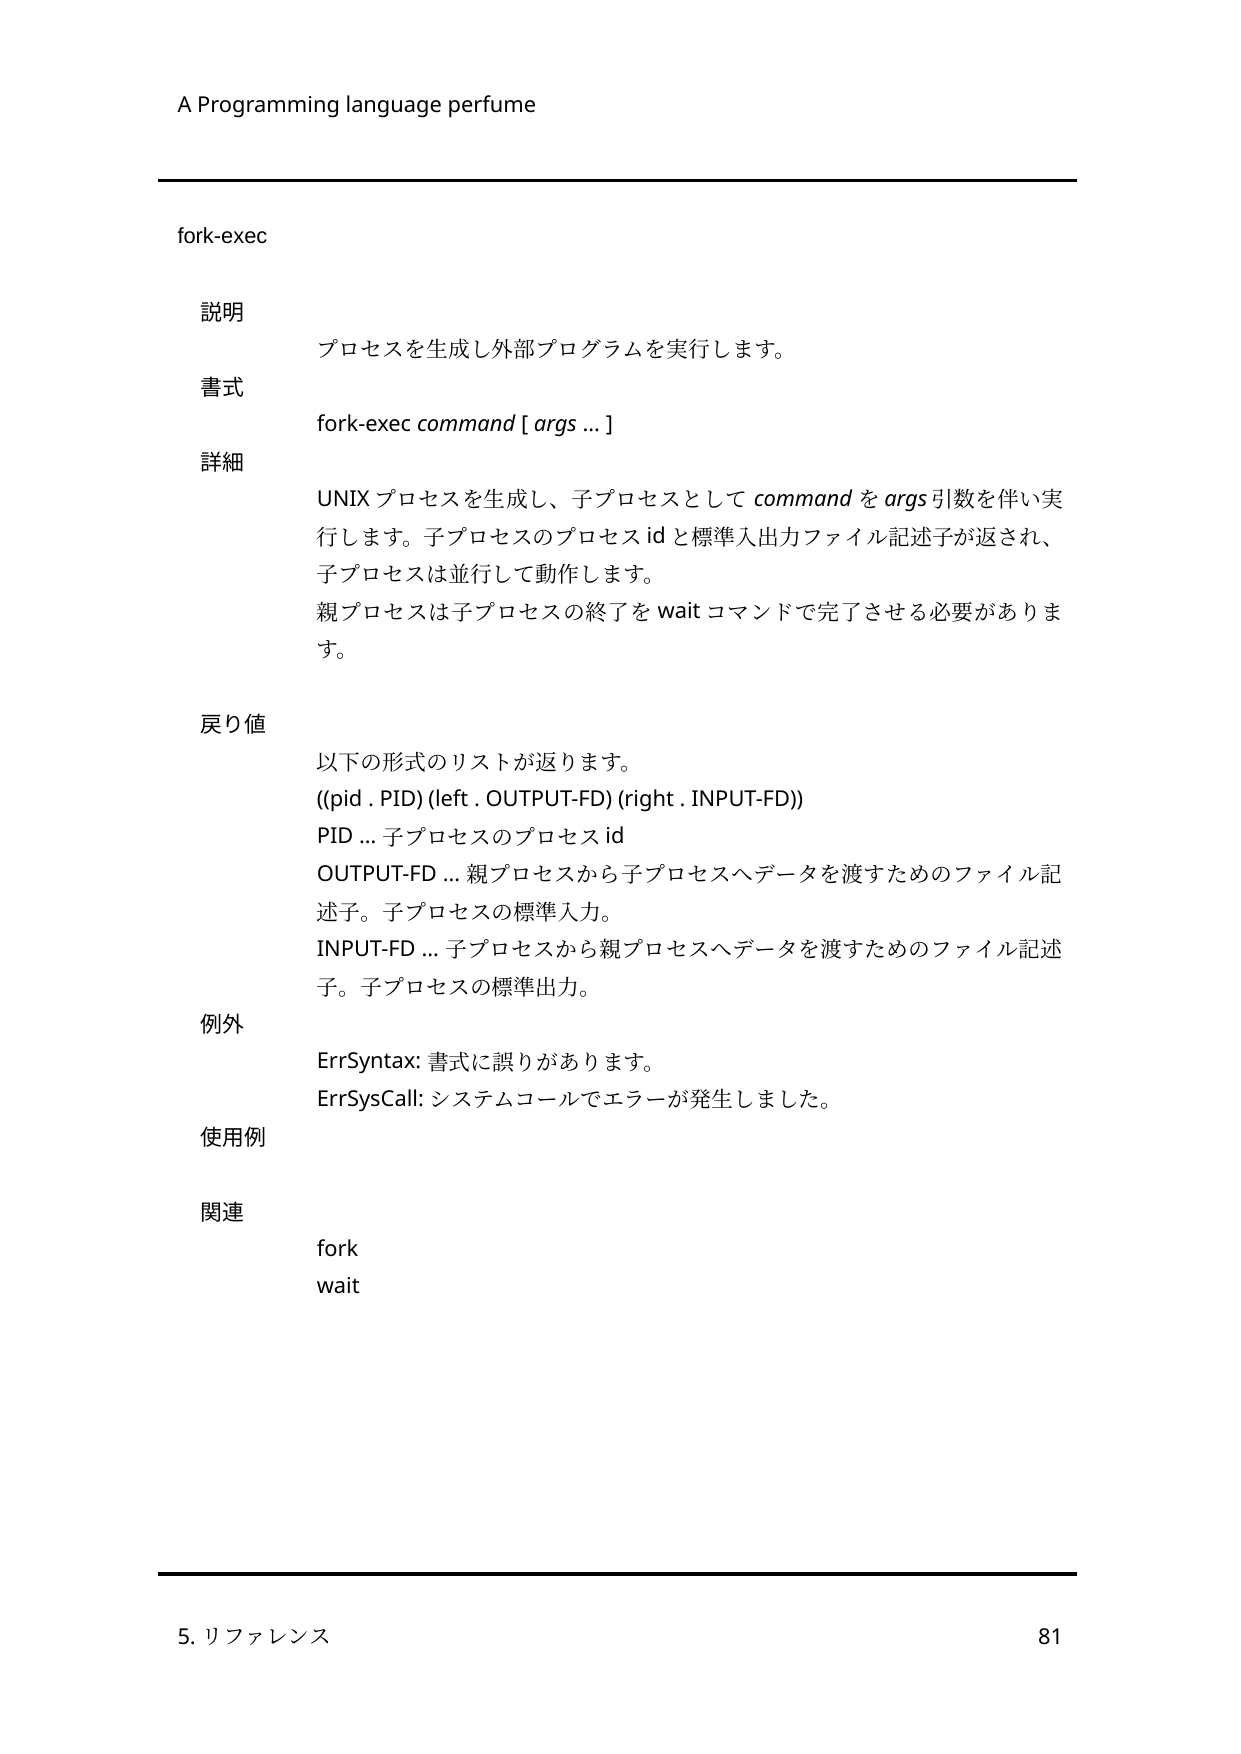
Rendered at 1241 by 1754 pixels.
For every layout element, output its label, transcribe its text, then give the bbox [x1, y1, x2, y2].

subtitle fork-exec [177, 217, 1063, 254]
table_cell 戻り値 [200, 679, 317, 1004]
table_cell fork-exec command [ args … ] [317, 367, 1063, 442]
table_cell fork wait [317, 1192, 1063, 1304]
table_header 説明 [200, 292, 317, 367]
table_cell [317, 1117, 1063, 1192]
table_cell 関連 [200, 1192, 317, 1304]
table_cell 以下の形式のリストが返ります。 ((pid . PID) (left . OUTPUT-FD) (right . INPUT-FD)) PID … 子プロセスのプロセスid OUTPUT-FD … 親プロセスから子プロセスへデータを渡すためのファイル記述子。子プロセスの標準入力。 INPUT-FD … 子プロセスから親プロセスへデータを渡すためのファイル記述子。子プロセスの標準出力。 [317, 679, 1063, 1004]
table_cell UNIXプロセスを生成し、子プロセスとして command をargs引数を伴い実行します。子プロセスのプロセスidと標準入出力ファイル記述子が返され、子プロセスは並行して動作します。 親プロセスは子プロセスの終了をwaitコマンドで完了させる必要があります。 [317, 442, 1063, 679]
table_header プロセスを生成し外部プログラムを実行します。 [317, 292, 1063, 367]
table_cell 書式 [200, 367, 317, 442]
table_cell 使用例 [200, 1117, 317, 1192]
table_cell ErrSyntax: 書式に誤りがあります。 ErrSysCall: システムコールでエラーが発生しました。 [317, 1004, 1063, 1117]
table_cell 詳細 [200, 442, 317, 679]
table_cell 例外 [200, 1004, 317, 1117]
